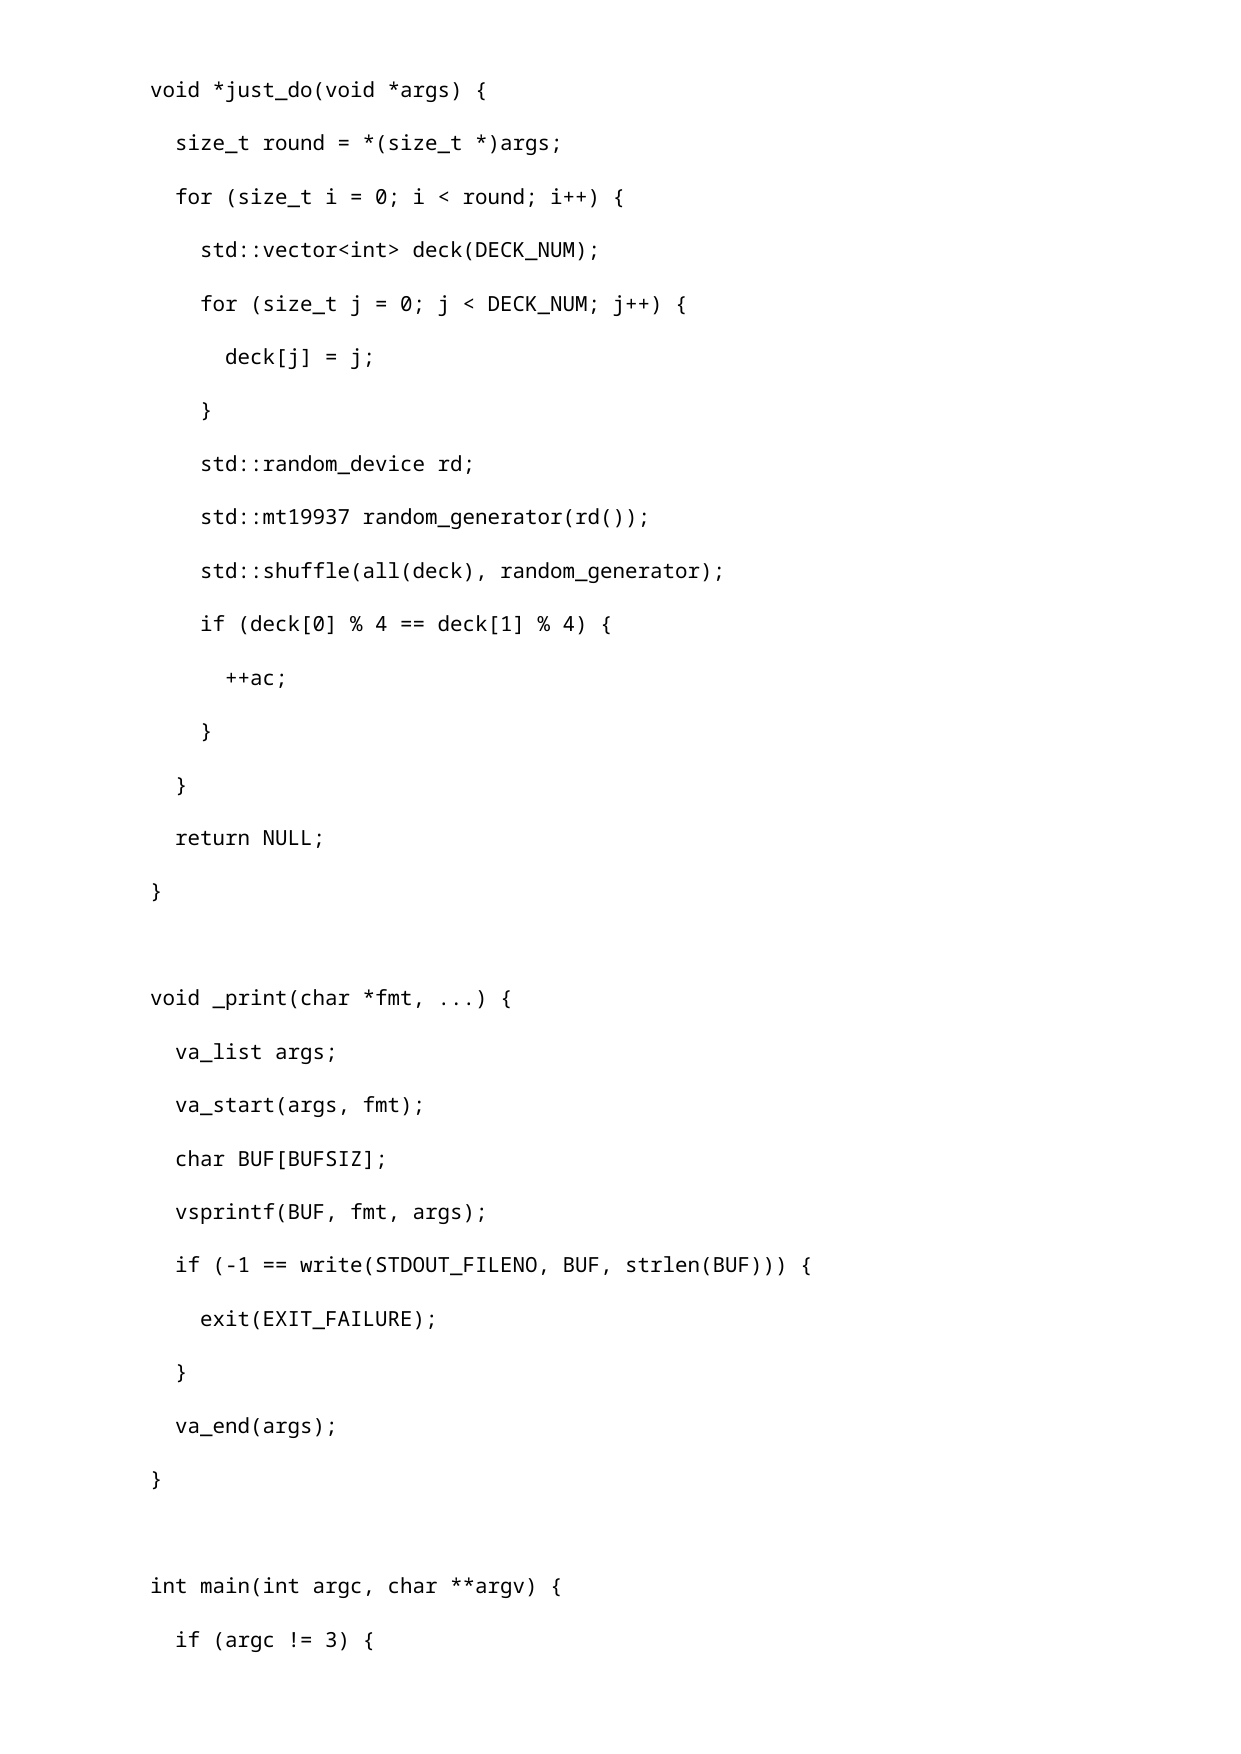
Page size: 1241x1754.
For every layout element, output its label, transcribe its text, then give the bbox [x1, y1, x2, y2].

text for (size_t j = 0; j < DECK_NUM; j++) { [150, 289, 1147, 317]
text deck[j] = j; [150, 342, 1147, 371]
text va_list args; [150, 1037, 1147, 1065]
text void *just_do(void *args) { [150, 75, 1147, 103]
text void _print(char *fmt, ...) { [150, 983, 1147, 1012]
text } [150, 1464, 1147, 1493]
text if (-1 == write(STDOUT_FILENO, BUF, strlen(BUF))) { [150, 1251, 1147, 1279]
text std::mt19937 random_generator(rd()); [150, 502, 1147, 531]
text std::vector<int> deck(DECK_NUM); [150, 235, 1147, 264]
text } [150, 877, 1147, 905]
text vsprintf(BUF, fmt, args); [150, 1197, 1147, 1226]
text if (argc != 3) { [150, 1625, 1147, 1653]
text va_end(args); [150, 1411, 1147, 1439]
text return NULL; [150, 823, 1147, 852]
text std::shuffle(all(deck), random_generator); [150, 556, 1147, 584]
text if (deck[0] % 4 == deck[1] % 4) { [150, 609, 1147, 638]
text std::random_device rd; [150, 449, 1147, 477]
text char BUF[BUFSIZ]; [150, 1144, 1147, 1172]
text int main(int argc, char **argv) { [150, 1571, 1147, 1600]
text ++ac; [150, 663, 1147, 691]
text for (size_t i = 0; i < round; i++) { [150, 182, 1147, 210]
text } [150, 770, 1147, 798]
text } [150, 396, 1147, 424]
text exit(EXIT_FAILURE); [150, 1304, 1147, 1332]
text size_t round = *(size_t *)args; [150, 128, 1147, 157]
text } [150, 1357, 1147, 1386]
text } [150, 716, 1147, 745]
text va_start(args, fmt); [150, 1090, 1147, 1119]
